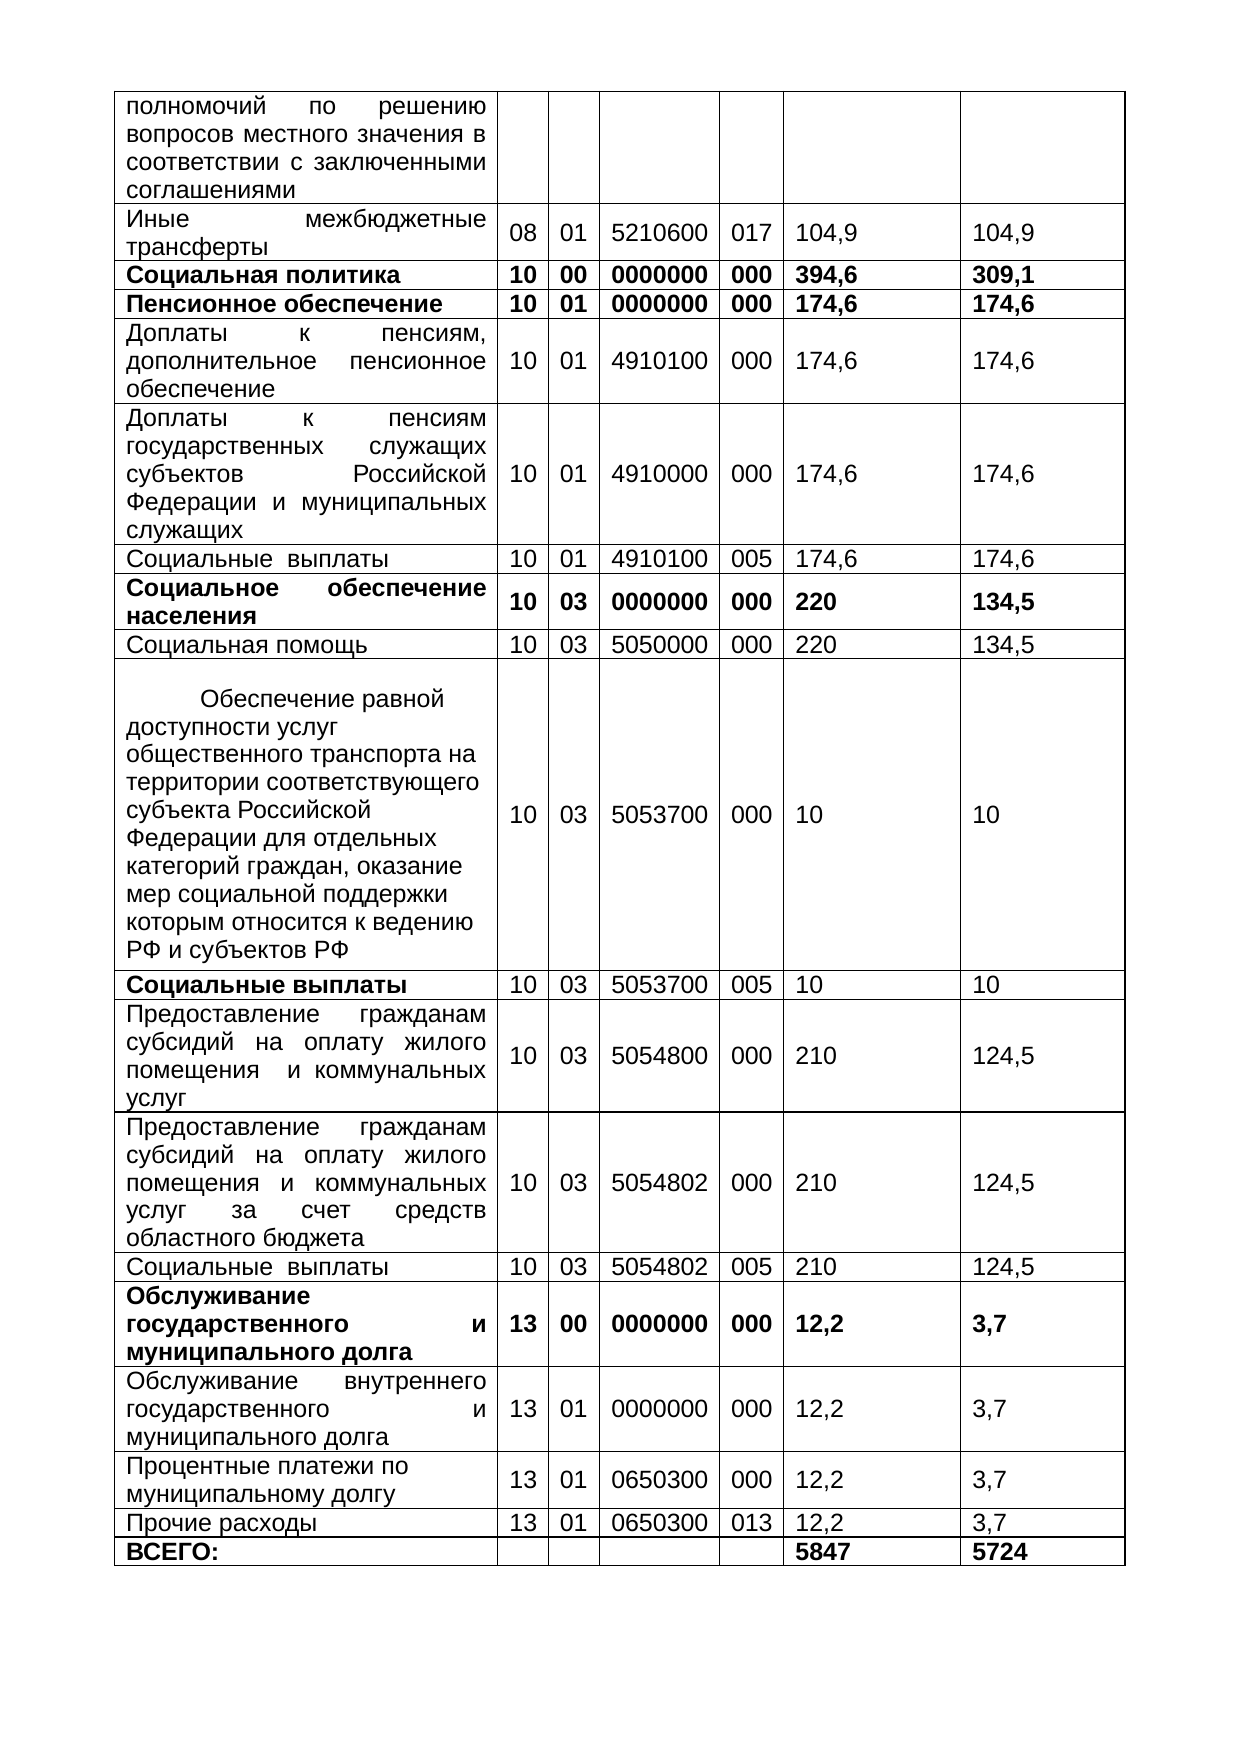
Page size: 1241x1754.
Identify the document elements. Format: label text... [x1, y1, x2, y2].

table_cell Обеспечение равной доступности услуг общественного транспорта на территории соответствующего субъекта Российской Федерации для отдельных категорий граждан, оказание мер социальной поддержки которым относится к ведению РФ и субъектов РФ [115, 659, 497, 970]
table_cell 000 [720, 630, 783, 658]
table_cell 01 [549, 1509, 599, 1536]
table_cell 10 [498, 545, 548, 572]
table_cell 03 [549, 1113, 599, 1252]
table_cell 08 [498, 204, 548, 260]
table_cell 10 [498, 261, 548, 289]
table_cell 134,5 [961, 574, 1124, 629]
table_cell 220 [784, 630, 960, 658]
table_cell 00 [549, 1282, 599, 1366]
table_cell 03 [549, 1000, 599, 1111]
table_cell 12,2 [784, 1452, 960, 1507]
table_cell 12,2 [784, 1282, 960, 1366]
table_cell 124,5 [961, 1113, 1124, 1252]
table_cell 10 [961, 971, 1124, 999]
table_cell 005 [720, 971, 783, 999]
table_cell 4910100 [600, 319, 719, 403]
table_cell 0650300 [600, 1452, 719, 1507]
table_cell 174,6 [784, 290, 960, 318]
table_cell [498, 92, 548, 203]
table_cell 5053700 [600, 659, 719, 970]
table_cell 01 [549, 545, 599, 572]
table_cell 00 [549, 261, 599, 289]
table_cell 220 [784, 574, 960, 629]
table_cell 394,6 [784, 261, 960, 289]
table_cell 10 [498, 1253, 548, 1281]
table_cell [784, 92, 960, 203]
table_cell 5724 [961, 1538, 1124, 1565]
table_cell 104,9 [784, 204, 960, 260]
table_cell Обслуживание внутреннего государственного и муниципального долга [115, 1367, 497, 1451]
table_cell 174,6 [961, 319, 1124, 403]
table_cell 174,6 [784, 404, 960, 543]
table_cell 000 [720, 1282, 783, 1366]
table_cell Обслуживание государственного и муниципального долга [115, 1282, 497, 1366]
table_cell 000 [720, 404, 783, 543]
table_cell [720, 1538, 783, 1565]
table_cell 5054802 [600, 1113, 719, 1252]
table_cell 000 [720, 1452, 783, 1507]
table_cell 10 [498, 630, 548, 658]
table_cell 0000000 [600, 290, 719, 318]
table_cell 5053700 [600, 971, 719, 999]
table_cell [961, 92, 1124, 203]
table_cell 10 [784, 971, 960, 999]
table_cell 5210600 [600, 204, 719, 260]
table_cell 5847 [784, 1538, 960, 1565]
table_cell 01 [549, 290, 599, 318]
table_cell Пенсионное обеспечение [115, 290, 497, 318]
table_cell 210 [784, 1113, 960, 1252]
table_cell 000 [720, 261, 783, 289]
table_cell 000 [720, 319, 783, 403]
table_cell 005 [720, 1253, 783, 1281]
table_cell 10 [498, 404, 548, 543]
table_cell Социальное обеспечение населения [115, 574, 497, 629]
table_cell Социальные выплаты [115, 1253, 497, 1281]
table_cell [720, 92, 783, 203]
table_cell полномочий по решению вопросов местного значения в соответствии с заключенными соглашениями [115, 92, 497, 203]
table_cell 174,6 [961, 404, 1124, 543]
table_cell 03 [549, 1253, 599, 1281]
table_cell 10 [498, 319, 548, 403]
table_cell 5054802 [600, 1253, 719, 1281]
table_cell [600, 1538, 719, 1565]
table_cell 000 [720, 1000, 783, 1111]
table_cell Доплаты к пенсиям, дополнительное пенсионное обеспечение [115, 319, 497, 403]
table_cell 124,5 [961, 1253, 1124, 1281]
table_cell 5050000 [600, 630, 719, 658]
table_cell 017 [720, 204, 783, 260]
table_cell 13 [498, 1452, 548, 1507]
table_cell Прочие расходы [115, 1509, 497, 1536]
table_cell 01 [549, 204, 599, 260]
table_cell Социальные выплаты [115, 545, 497, 572]
table_cell 309,1 [961, 261, 1124, 289]
table_cell 000 [720, 574, 783, 629]
table_cell 10 [498, 659, 548, 970]
table_cell 000 [720, 290, 783, 318]
table_cell 3,7 [961, 1367, 1124, 1451]
table_cell [600, 92, 719, 203]
table_cell 174,6 [784, 545, 960, 572]
table_cell 01 [549, 1367, 599, 1451]
table_cell 124,5 [961, 1000, 1124, 1111]
table_cell 12,2 [784, 1367, 960, 1451]
table_cell 005 [720, 545, 783, 572]
table_cell 01 [549, 319, 599, 403]
table_cell 174,6 [961, 545, 1124, 572]
table_cell 01 [549, 1452, 599, 1507]
table_cell 134,5 [961, 630, 1124, 658]
table_cell 174,6 [784, 319, 960, 403]
table_cell [549, 1538, 599, 1565]
table_cell 000 [720, 659, 783, 970]
table_cell 03 [549, 630, 599, 658]
table_cell 10 [498, 971, 548, 999]
table_cell 3,7 [961, 1452, 1124, 1507]
table_cell Доплаты к пенсиям государственных служащих субъектов Российской Федерации и муниципальных служащих [115, 404, 497, 543]
table_cell [498, 1538, 548, 1565]
table_cell 3,7 [961, 1282, 1124, 1366]
table_cell 01 [549, 404, 599, 543]
table_cell Иные межбюджетные трансферты [115, 204, 497, 260]
table_cell 4910000 [600, 404, 719, 543]
table_cell Предоставление гражданам субсидий на оплату жилого помещения и коммунальных услуг за счет средств областного бюджета [115, 1113, 497, 1252]
table_cell 13 [498, 1282, 548, 1366]
table_cell 4910100 [600, 545, 719, 572]
table_cell 03 [549, 659, 599, 970]
table_cell Социальная политика [115, 261, 497, 289]
table_cell 03 [549, 971, 599, 999]
table_cell 13 [498, 1509, 548, 1536]
table_cell Социальная помощь [115, 630, 497, 658]
table_cell ВСЕГО: [115, 1538, 497, 1565]
table_cell 5054800 [600, 1000, 719, 1111]
table_cell 10 [498, 1000, 548, 1111]
table_cell 0000000 [600, 1282, 719, 1366]
table_cell 000 [720, 1113, 783, 1252]
table_cell 10 [784, 659, 960, 970]
table_cell 0000000 [600, 1367, 719, 1451]
table_cell 10 [961, 659, 1124, 970]
table_cell 0650300 [600, 1509, 719, 1536]
table_cell 12,2 [784, 1509, 960, 1536]
table_cell 10 [498, 1113, 548, 1252]
table_cell 10 [498, 574, 548, 629]
table_cell 000 [720, 1367, 783, 1451]
table_cell 174,6 [961, 290, 1124, 318]
table_cell 210 [784, 1253, 960, 1281]
table_cell 13 [498, 1367, 548, 1451]
table_cell Социальные выплаты [115, 971, 497, 999]
table_cell 0000000 [600, 261, 719, 289]
table_cell 0000000 [600, 574, 719, 629]
table_cell 03 [549, 574, 599, 629]
table_cell 013 [720, 1509, 783, 1536]
table_cell Предоставление гражданам субсидий на оплату жилого помещения и коммунальных услуг [115, 1000, 497, 1111]
table_cell 104,9 [961, 204, 1124, 260]
table_cell [549, 92, 599, 203]
table_cell 210 [784, 1000, 960, 1111]
table_cell 10 [498, 290, 548, 318]
table_cell 3,7 [961, 1509, 1124, 1536]
table_cell Процентные платежи по муниципальному долгу [115, 1452, 497, 1507]
